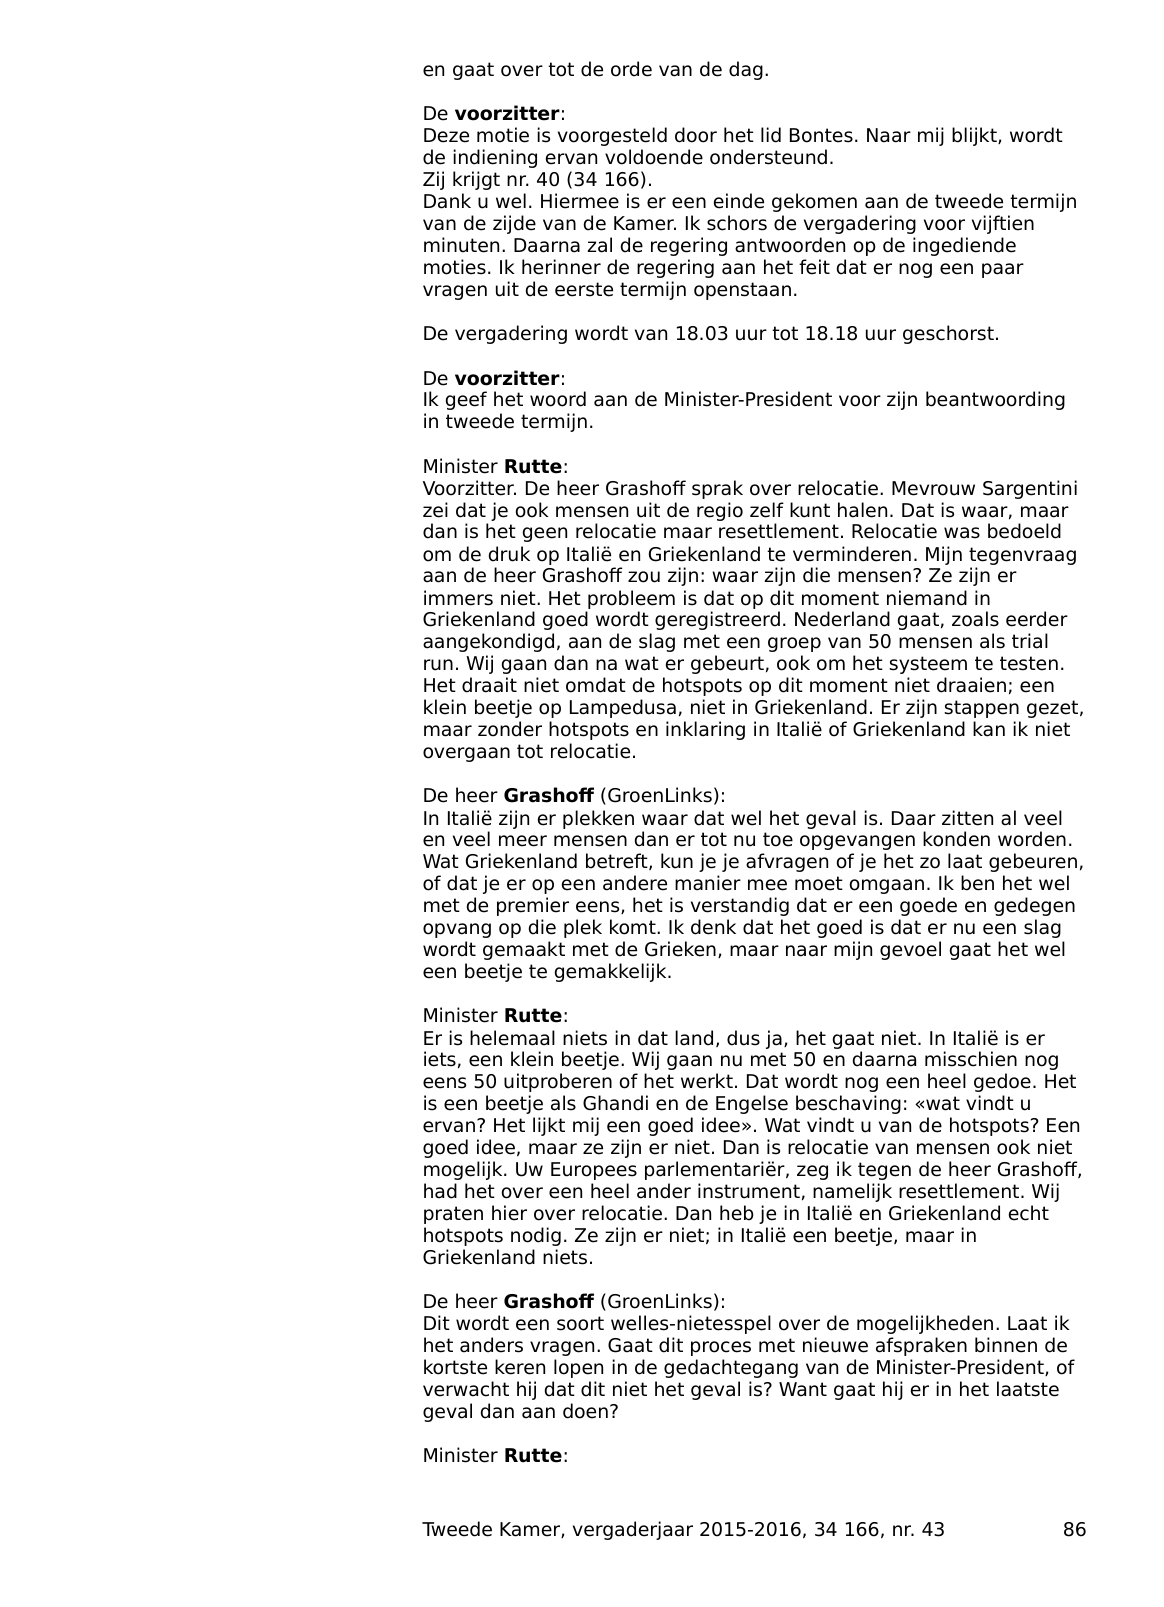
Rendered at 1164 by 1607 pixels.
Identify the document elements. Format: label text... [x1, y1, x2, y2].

text Zij krijgt nr. 40 (34 166). [422, 169, 1087, 191]
text In Italië zijn er plekken waar dat wel het geval is. Daar zitten al veel en veel meer mensen dan er tot nu toe opgevangen konden worden. Wat Griekenland betreft, kun je je afvragen of je het zo laat gebeuren, of dat je er op een andere manier mee moet omgaan. Ik ben het wel met de premier eens, het is verstandig dat er een goede en gedegen opvang op die plek komt. Ik denk dat het goed is dat er nu een slag wordt gemaakt met de Grieken, maar naar mijn gevoel gaat het wel een beetje te gemakkelijk. [422, 807, 1087, 983]
text Voorzitter. De heer Grashoff sprak over relocatie. Mevrouw Sargentini zei dat je ook mensen uit de regio zelf kunt halen. Dat is waar, maar dan is het geen relocatie maar resettlement. Relocatie was bedoeld om de druk op Italië en Griekenland te verminderen. Mijn tegenvraag aan de heer Grashoff zou zijn: waar zijn die mensen? Ze zijn er immers niet. Het probleem is dat op dit moment niemand in Griekenland goed wordt geregistreerd. Nederland gaat, zoals eerder aangekondigd, aan de slag met een groep van 50 mensen als trial run. Wij gaan dan na wat er gebeurt, ook om het systeem te testen. Het draait niet omdat de hotspots op dit moment niet draaien; een klein beetje op Lampedusa, niet in Griekenland. Er zijn stappen gezet, maar zonder hotspots en inklaring in Italië of Griekenland kan ik niet overgaan tot relocatie. [422, 477, 1087, 763]
text De vergadering wordt van 18.03 uur tot 18.18 uur geschorst. [422, 323, 1087, 345]
text De voorzitter: [422, 103, 1087, 125]
text Minister Rutte: [422, 456, 1087, 477]
text De heer Grashoff (GroenLinks): [422, 785, 1087, 807]
text Ik geef het woord aan de Minister-President voor zijn beantwoording in tweede termijn. [422, 389, 1087, 433]
text Deze motie is voorgesteld door het lid Bontes. Naar mij blijkt, wordt de indiening ervan voldoende ondersteund. [422, 125, 1087, 169]
text Minister Rutte: [422, 1005, 1087, 1027]
text Dit wordt een soort welles-nietesspel over de mogelijkheden. Laat ik het anders vragen. Gaat dit proces met nieuwe afspraken binnen de kortste keren lopen in de gedachtegang van de Minister-President, of verwacht hij dat dit niet het geval is? Want gaat hij er in het laatste geval dan aan doen? [422, 1313, 1087, 1423]
text De voorzitter: [422, 367, 1087, 389]
text Er is helemaal niets in dat land, dus ja, het gaat niet. In Italië is er iets, een klein beetje. Wij gaan nu met 50 en daarna misschien nog eens 50 uitproberen of het werkt. Dat wordt nog een heel gedoe. Het is een beetje als Ghandi en de Engelse beschaving: «wat vindt u ervan? Het lijkt mij een goed idee». Wat vindt u van de hotspots? Een goed idee, maar ze zijn er niet. Dan is relocatie van mensen ook niet mogelijk. Uw Europees parlementariër, zeg ik tegen de heer Grashoff, had het over een heel ander instrument, namelijk resettlement. Wij praten hier over relocatie. Dan heb je in Italië en Griekenland echt hotspots nodig. Ze zijn er niet; in Italië een beetje, maar in Griekenland niets. [422, 1027, 1087, 1269]
text De heer Grashoff (GroenLinks): [422, 1291, 1087, 1313]
text en gaat over tot de orde van de dag. [422, 59, 1087, 81]
text Minister Rutte: [422, 1445, 1087, 1467]
text Dank u wel. Hiermee is er een einde gekomen aan de tweede termijn van de zijde van de Kamer. Ik schors de vergadering voor vijftien minuten. Daarna zal de regering antwoorden op de ingediende moties. Ik herinner de regering aan het feit dat er nog een paar vragen uit de eerste termijn openstaan. [422, 191, 1087, 301]
